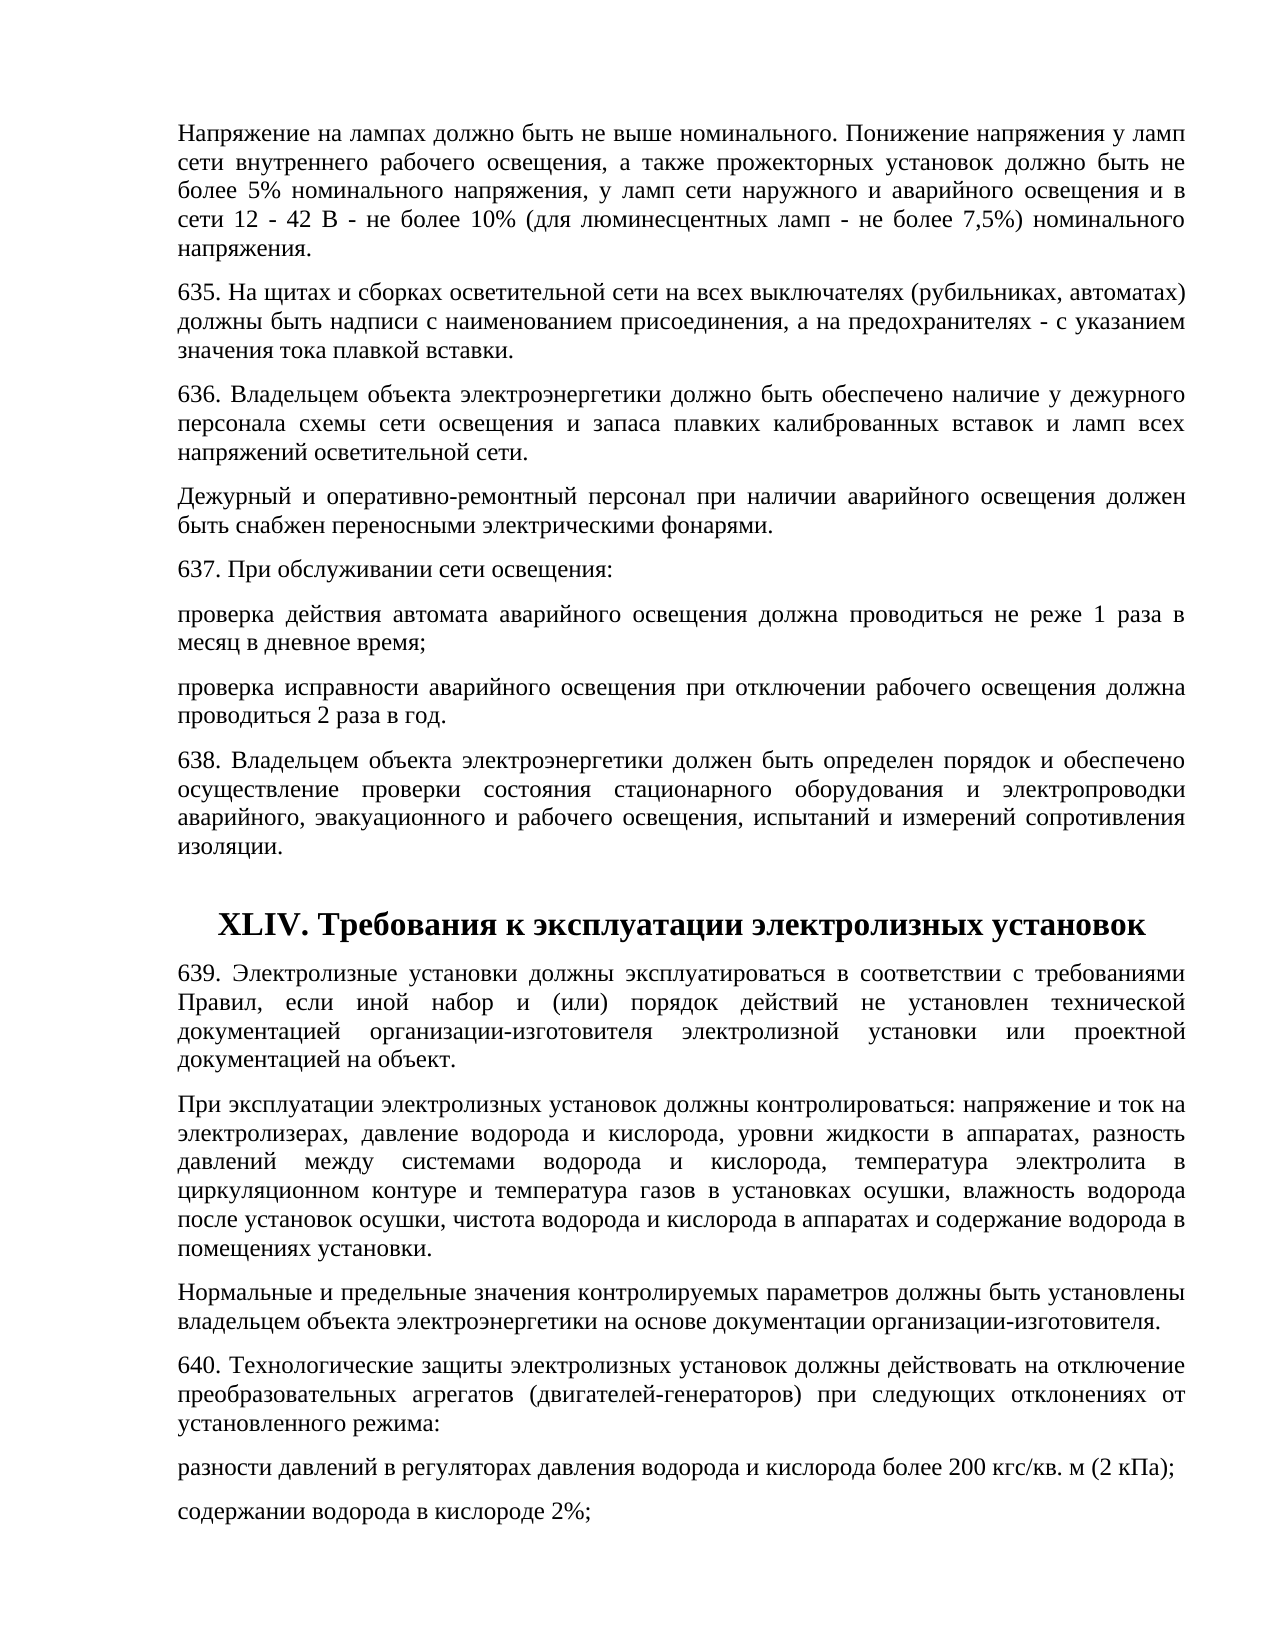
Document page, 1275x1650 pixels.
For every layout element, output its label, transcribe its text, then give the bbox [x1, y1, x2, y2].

text 637. При обслуживании сети освещения: [177, 554, 1186, 583]
text 639. Электролизные установки должны эксплуатироваться в соответствии с требованиями Правил, если иной набор и (или) порядок действий не установлен технической документацией организации-изготовителя электролизной установки или проектной документацией на объект. [177, 958, 1186, 1073]
text 636. Владельцем объекта электроэнергетики должно быть обеспечено наличие у дежурного персонала схемы сети освещения и запаса плавких калиброванных вставок и ламп всех напряжений осветительной сети. [177, 379, 1186, 466]
text разности давлений в регуляторах давления водорода и кислорода более 200 кгс/кв. м (2 кПа); [177, 1452, 1186, 1481]
text содержании водорода в кислороде 2%; [177, 1496, 1186, 1525]
text 638. Владельцем объекта электроэнергетики должен быть определен порядок и обеспечено осуществление проверки состояния стационарного оборудования и электропроводки аварийного, эвакуационного и рабочего освещения, испытаний и измерений сопротивления изоляции. [177, 745, 1186, 860]
text 635. На щитах и сборках осветительной сети на всех выключателях (рубильниках, автоматах) должны быть надписи с наименованием присоединения, а на предохранителях - с указанием значения тока плавкой вставки. [177, 277, 1186, 364]
text проверка исправности аварийного освещения при отключении рабочего освещения должна проводиться 2 раза в год. [177, 672, 1186, 729]
text проверка действия автомата аварийного освещения должна проводиться не реже 1 раза в месяц в дневное время; [177, 599, 1186, 656]
text 640. Технологические защиты электролизных установок должны действовать на отключение преобразовательных агрегатов (двигателей-генераторов) при следующих отклонениях от установленного режима: [177, 1350, 1186, 1436]
text Дежурный и оперативно-ремонтный персонал при наличии аварийного освещения должен быть снабжен переносными электрическими фонарями. [177, 481, 1186, 539]
text XLIV. Требования к эксплуатации электролизных установок [177, 904, 1186, 943]
text Нормальные и предельные значения контролируемых параметров должны быть установлены владельцем объекта электроэнергетики на основе документации организации-изготовителя. [177, 1277, 1186, 1334]
text При эксплуатации электролизных установок должны контролироваться: напряжение и ток на электролизерах, давление водорода и кислорода, уровни жидкости в аппаратах, разность давлений между системами водорода и кислорода, температура электролита в циркуляционном контуре и температура газов в установках осушки, влажность водорода после установок осушки, чистота водорода и кислорода в аппаратах и содержание водорода в помещениях установки. [177, 1089, 1186, 1261]
text Напряжение на лампах должно быть не выше номинального. Понижение напряжения у ламп сети внутреннего рабочего освещения, а также прожекторных установок должно быть не более 5% номинального напряжения, у ламп сети наружного и аварийного освещения и в сети 12 - 42 В - не более 10% (для люминесцентных ламп - не более 7,5%) номинального напряжения. [177, 118, 1186, 262]
